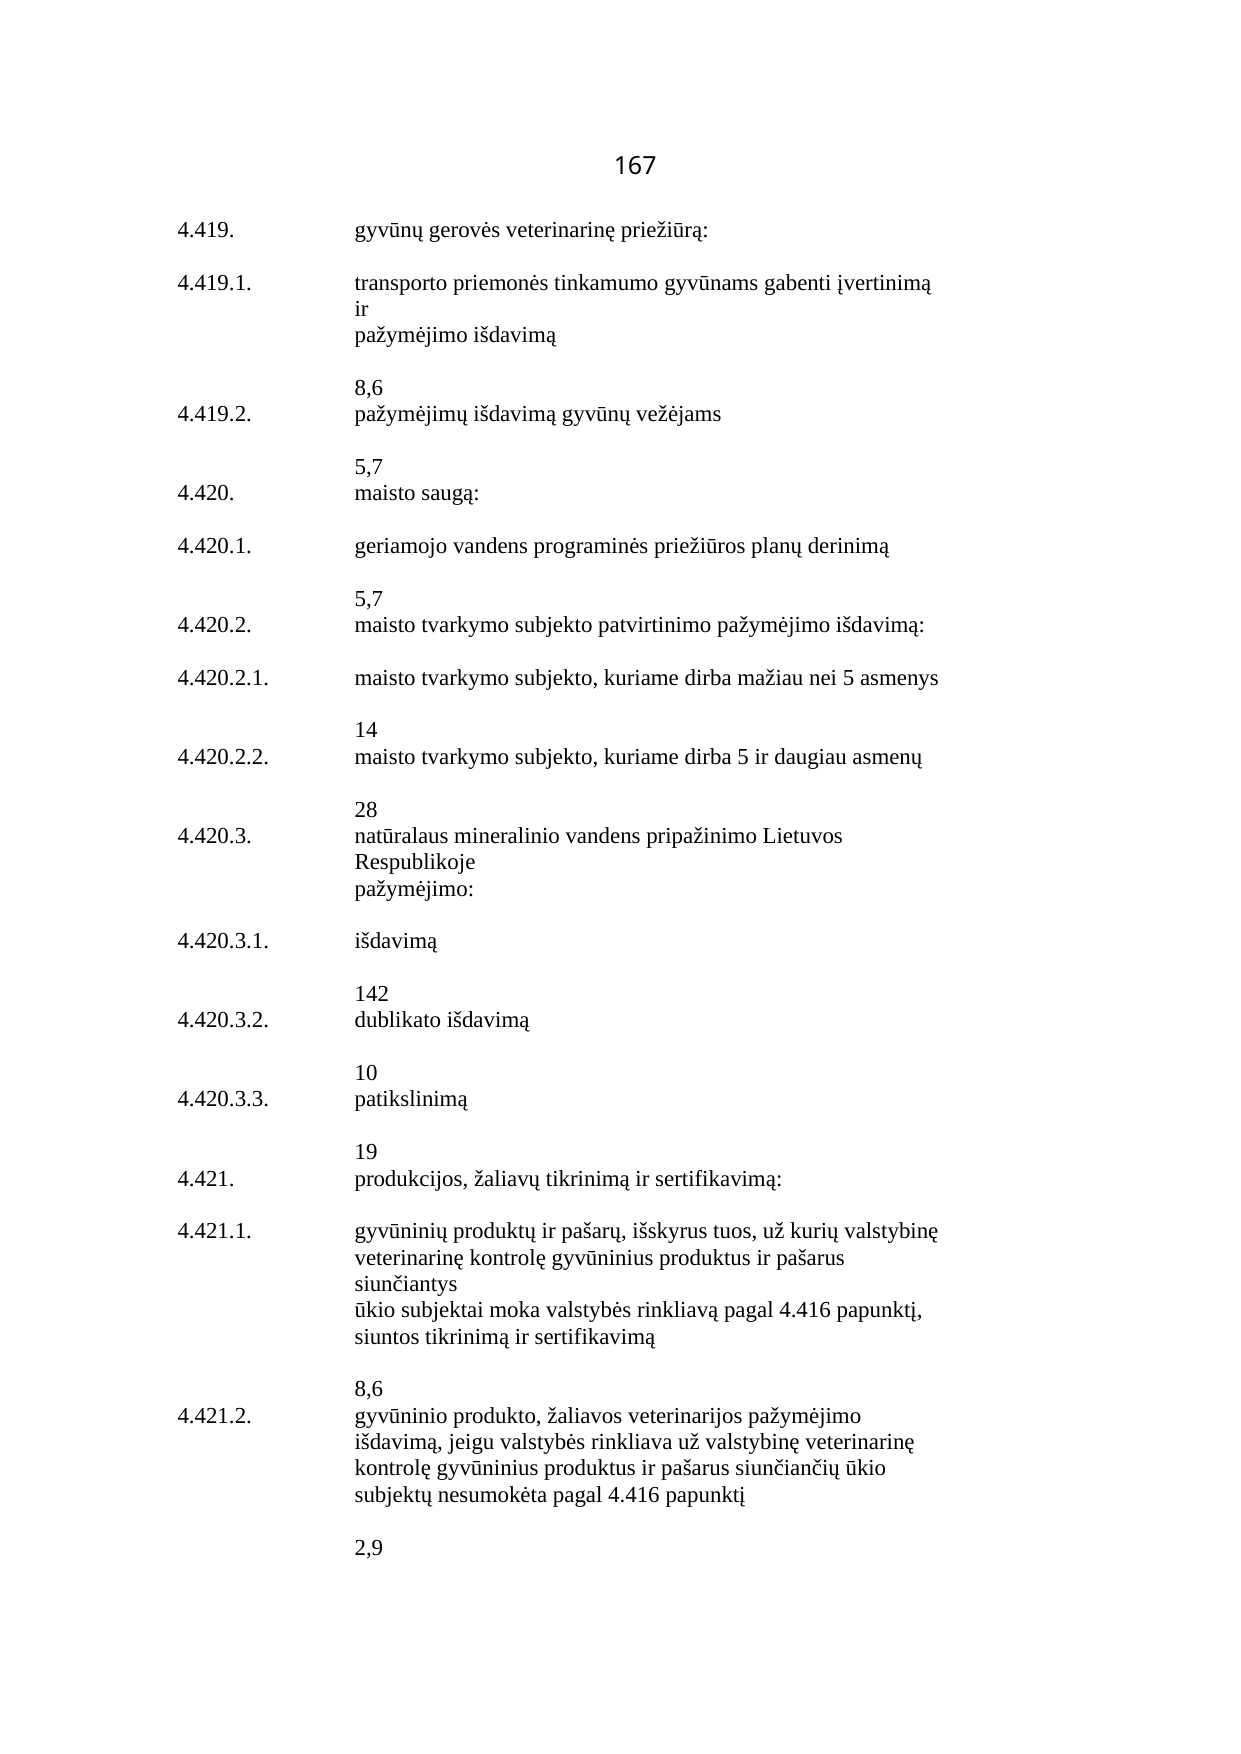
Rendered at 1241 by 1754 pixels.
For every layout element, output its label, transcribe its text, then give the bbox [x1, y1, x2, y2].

text 4.420.3. natūralaus mineralinio vandens pripažinimo Lietuvos Respublikoje [177, 822, 945, 875]
text pažymėjimo išdavimą 8,6 [354, 321, 945, 400]
text 4.419. gyvūnų gerovės veterinarinę priežiūrą: [177, 216, 945, 268]
text 4.420.1. geriamojo vandens programinės priežiūros planų derinimą 5,7 [177, 532, 945, 611]
text 4.419.2. pažymėjimų išdavimą gyvūnų vežėjams 5,7 [177, 400, 945, 479]
text kontrolę gyvūninius produktus ir pašarus siunčiančių ūkio [354, 1454, 945, 1481]
text pažymėjimo: [354, 875, 945, 927]
text 4.420. maisto saugą: [177, 479, 945, 532]
text 4.421. produkcijos, žaliavų tikrinimą ir sertifikavimą: [177, 1164, 945, 1217]
text 4.421.1. gyvūninių produktų ir pašarų, išskyrus tuos, už kurių valstybinę [177, 1217, 945, 1244]
text 4.421.2. gyvūninio produkto, žaliavos veterinarijos pažymėjimo [177, 1402, 945, 1428]
text subjektų nesumokėta pagal 4.416 papunktį 2,9 [354, 1481, 945, 1560]
text ūkio subjektai moka valstybės rinkliavą pagal 4.416 papunktį, [354, 1296, 945, 1323]
text išdavimą, jeigu valstybės rinkliava už valstybinę veterinarinę [354, 1428, 945, 1454]
text veterinarinę kontrolę gyvūninius produktus ir pašarus siunčiantys [354, 1244, 945, 1296]
text 4.420.3.3. patikslinimą 19 [177, 1086, 945, 1164]
text siuntos tikrinimą ir sertifikavimą 8,6 [354, 1323, 945, 1402]
text 4.420.2.1. maisto tvarkymo subjekto, kuriame dirba mažiau nei 5 asmenys 14 [177, 664, 945, 743]
text 4.419.1. transporto priemonės tinkamumo gyvūnams gabenti įvertinimą ir [177, 268, 945, 321]
text 4.420.2. maisto tvarkymo subjekto patvirtinimo pažymėjimo išdavimą: [177, 611, 945, 664]
text 4.420.2.2. maisto tvarkymo subjekto, kuriame dirba 5 ir daugiau asmenų 28 [177, 743, 945, 822]
text 4.420.3.1. išdavimą 142 [177, 927, 945, 1006]
text 4.420.3.2. dublikato išdavimą 10 [177, 1006, 945, 1086]
